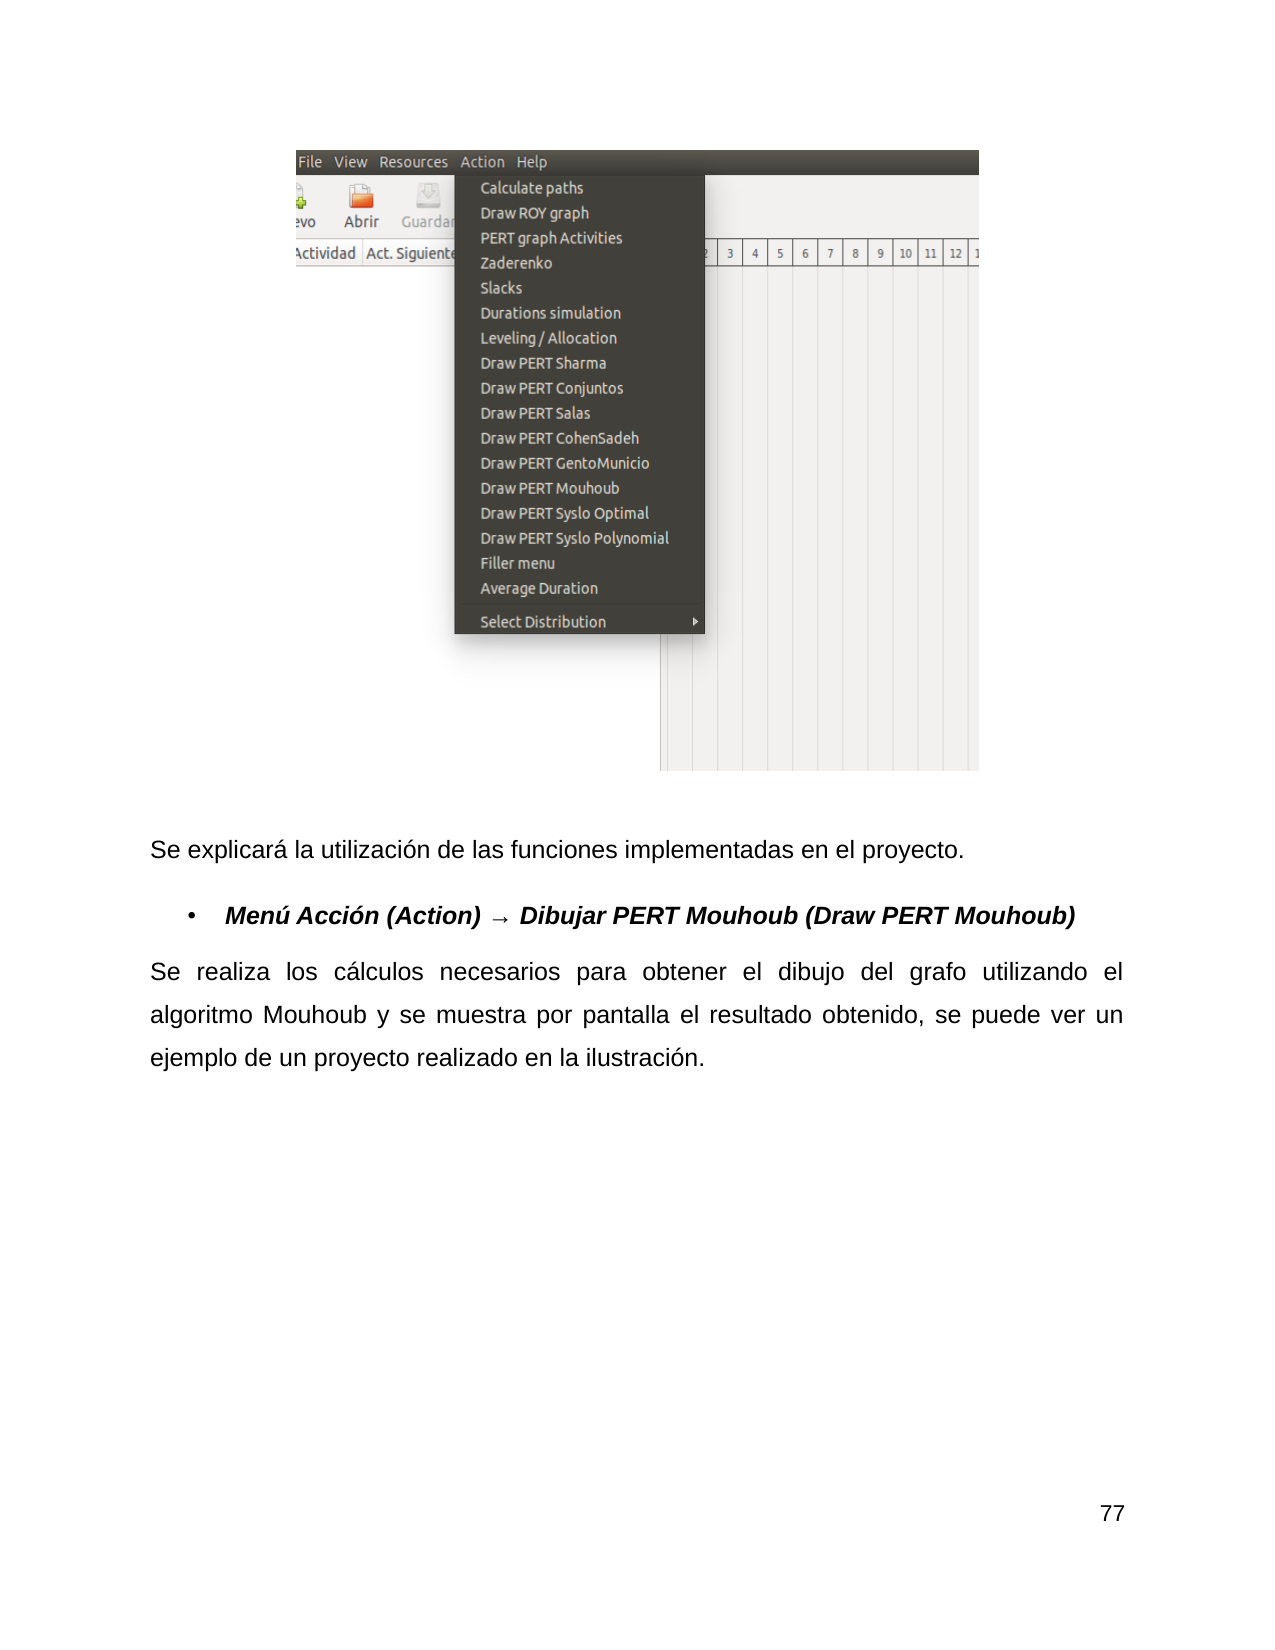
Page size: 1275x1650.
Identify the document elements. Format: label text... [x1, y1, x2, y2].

text Se realiza los cálculos necesarios para obtener el dibujo del grafo utilizando el algoritmo Mouhoub y se muestra por pantalla el resultado obtenido, se puede ver un ejemplo de un proyecto realizado en la ilustración. [150, 957, 1125, 1072]
text Se explicará la utilización de las funciones implementadas en el proyecto. [150, 835, 1125, 864]
picture [296, 150, 568, 771]
list Menú Acción (Action) → Dibujar PERT Mouhoub (Draw PERT Mouhoub) [187, 901, 1125, 930]
